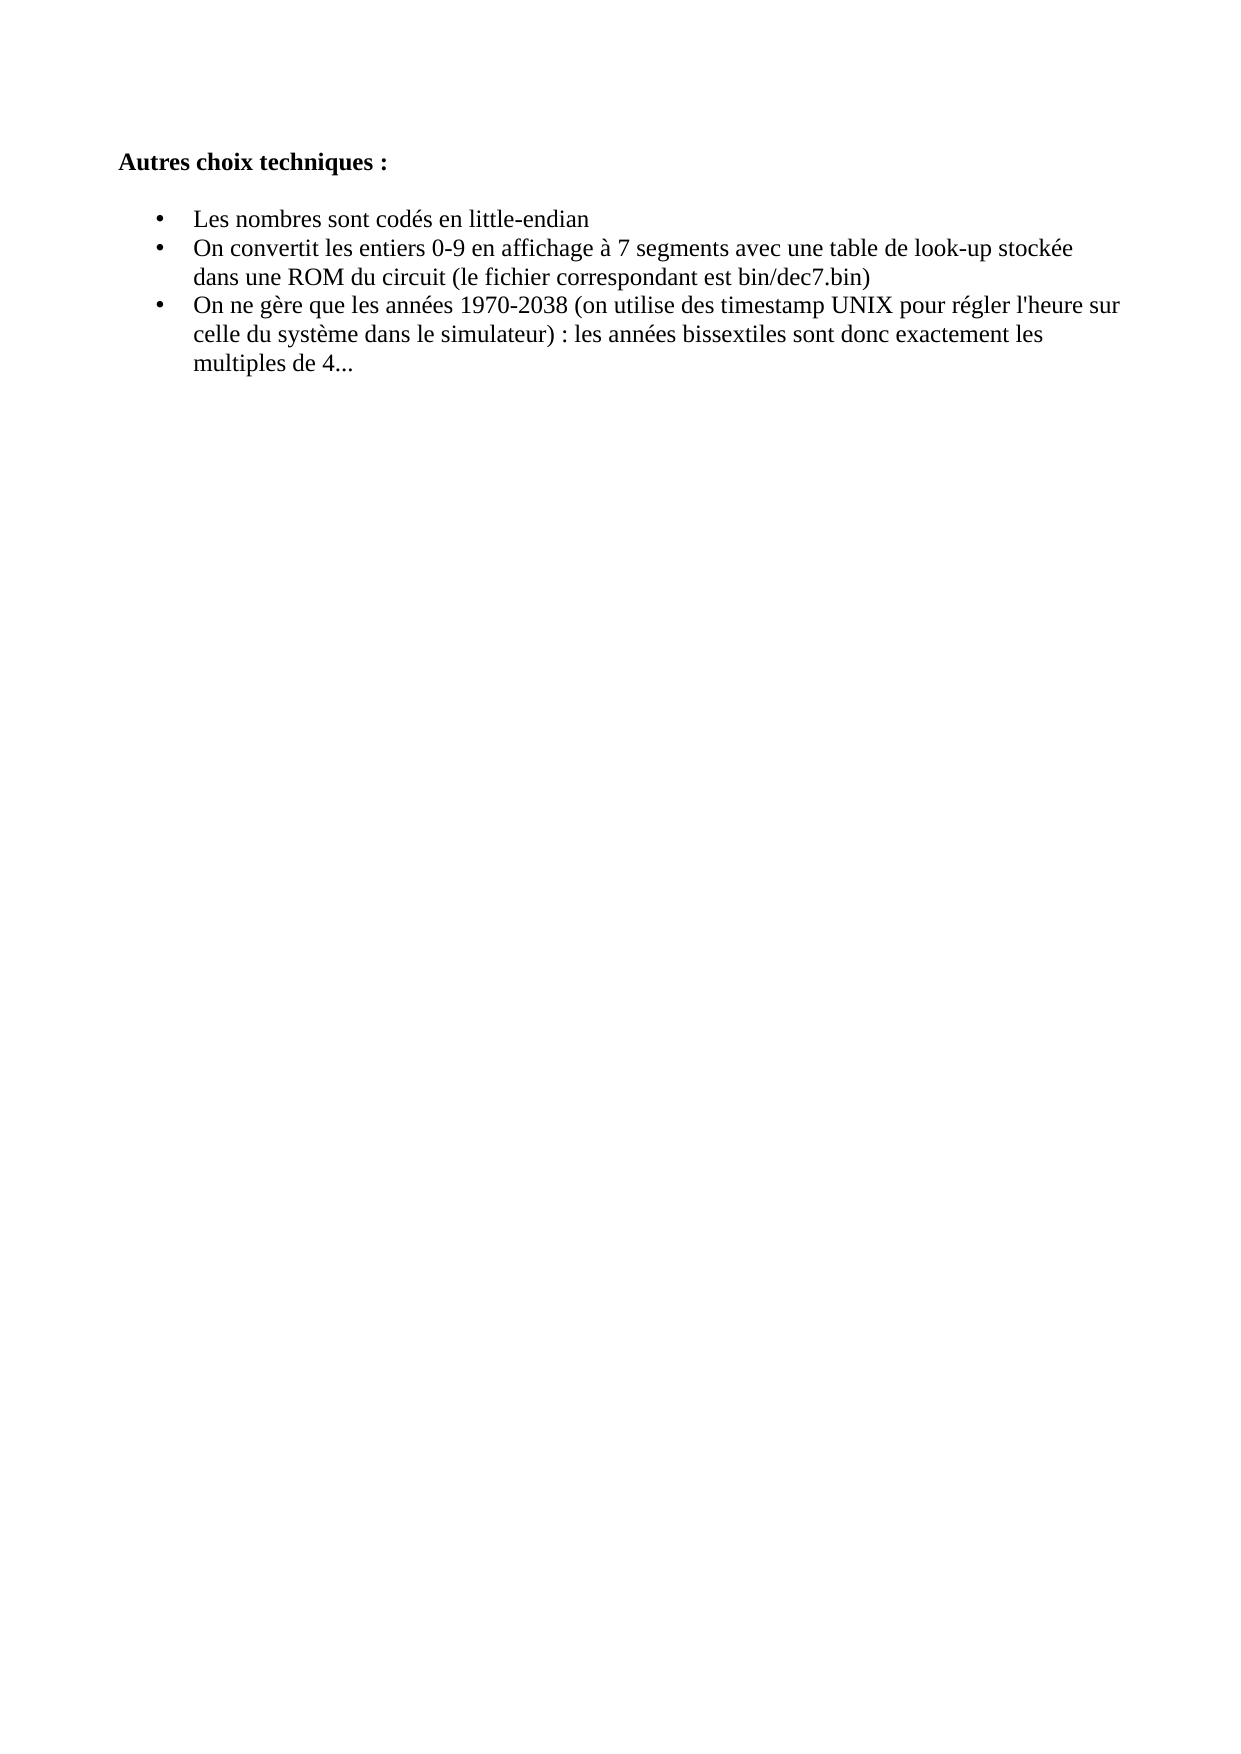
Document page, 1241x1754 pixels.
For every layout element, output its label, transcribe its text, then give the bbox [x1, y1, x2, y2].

text Autres choix techniques : [118, 147, 1122, 176]
list On ne gère que les années 1970-2038 (on utilise des timestamp UNIX pour régler l'heure sur celle du système dans le simulateur) : les années bissextiles sont donc exactement les multiples de 4... [156, 291, 1122, 377]
list On convertit les entiers 0-9 en affichage à 7 segments avec une table de look-up stockée dans une ROM du circuit (le fichier correspondant est bin/dec7.bin) [156, 233, 1122, 291]
list Les nombres sont codés en little-endian [156, 204, 1122, 233]
